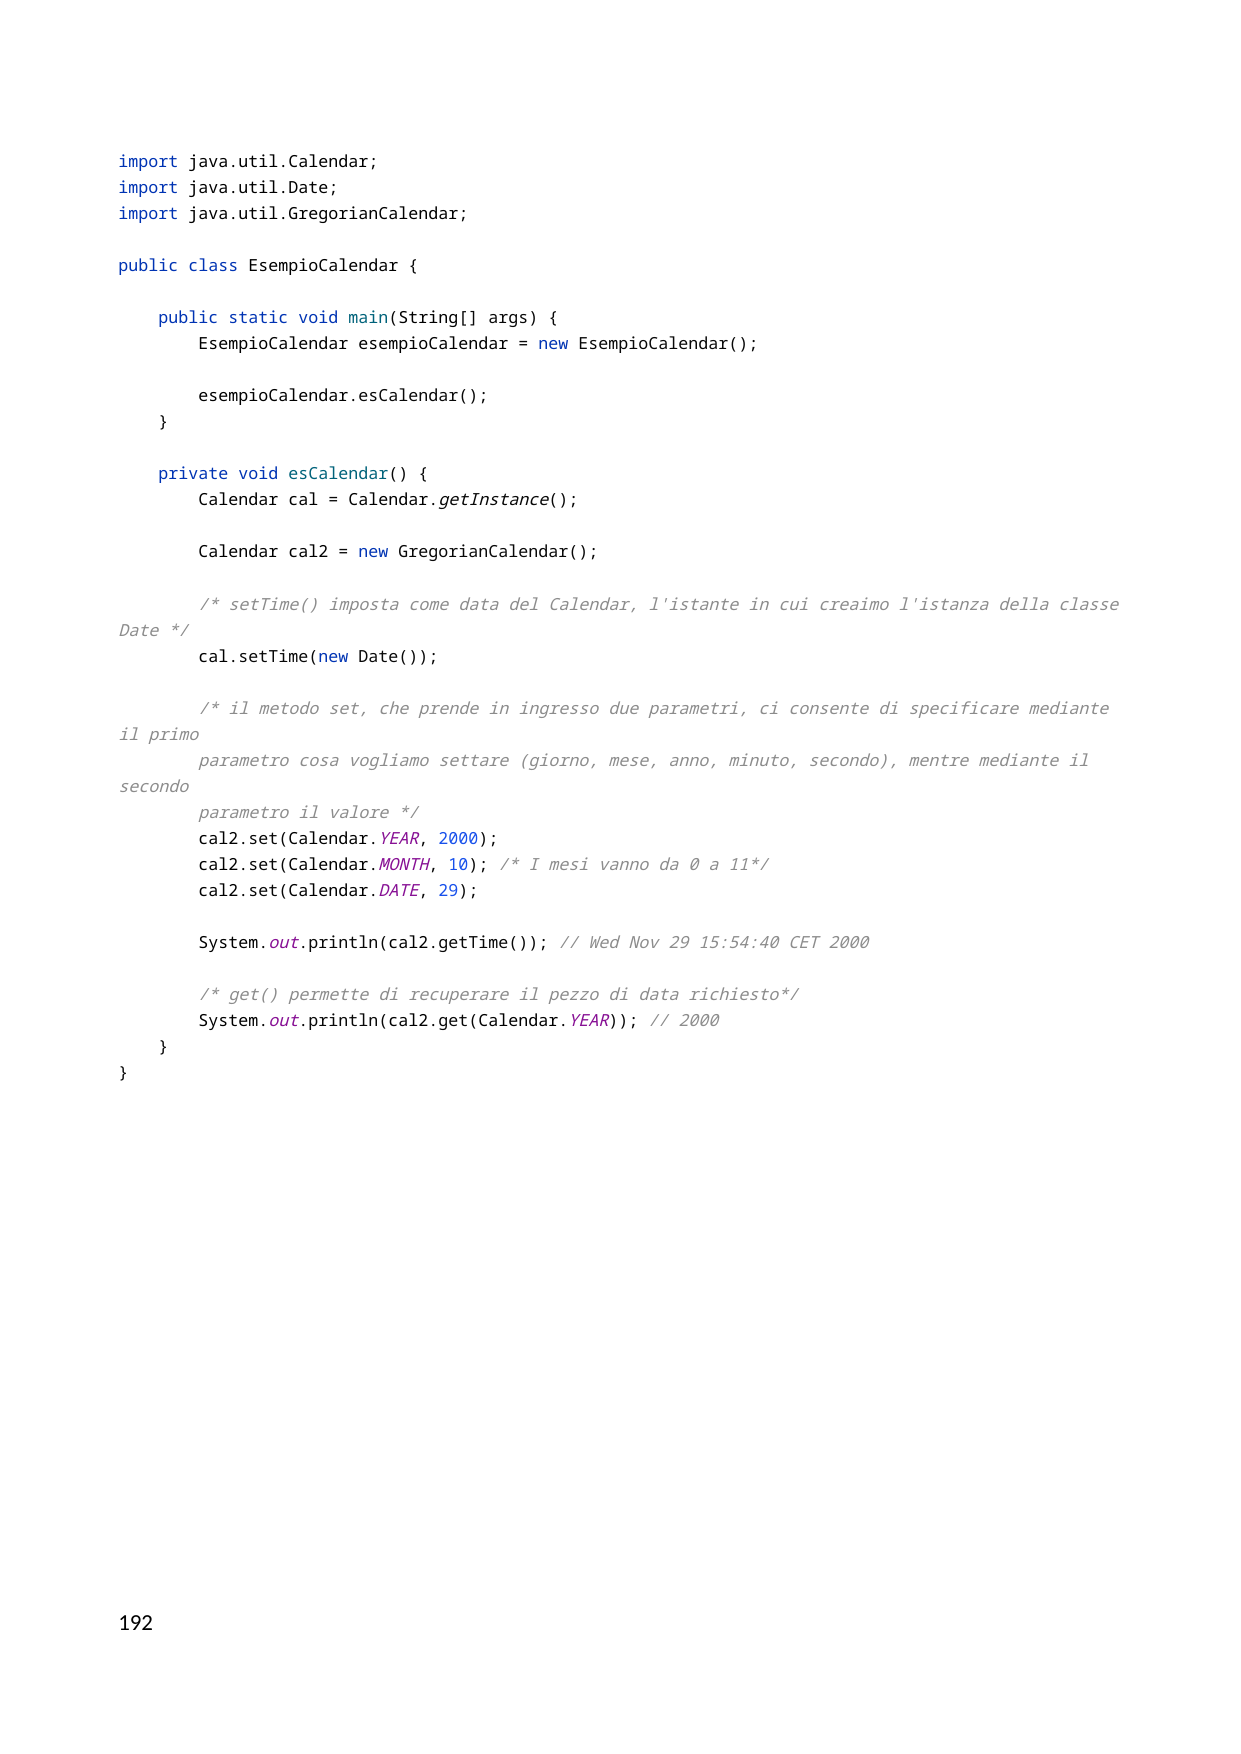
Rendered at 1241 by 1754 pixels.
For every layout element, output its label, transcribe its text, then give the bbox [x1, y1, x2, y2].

text import java.util.Calendar; import java.util.Date; import java.util.GregorianCalendar; public class EsempioCalendar { public static void main(String[] args) { EsempioCalendar esempioCalendar = new EsempioCalendar(); esempioCalendar.esCalendar(); } private void esCalendar() { Calendar cal = Calendar.getInstance(); Calendar cal2 = new GregorianCalendar(); /* setTime() imposta come data del Calendar, l'istante in cui creaimo l'istanza della classe Date */ cal.setTime(new Date()); /* il metodo set, che prende in ingresso due parametri, ci consente di specificare mediante il primo parametro cosa vogliamo settare (giorno, mese, anno, minuto, secondo), mentre mediante il secondo parametro il valore */ cal2.set(Calendar.YEAR, 2000); cal2.set(Calendar.MONTH, 10); /* I mesi vanno da 0 a 11*/ cal2.set(Calendar.DATE, 29); System.out.println(cal2.getTime()); // Wed Nov 29 15:54:40 CET 2000 /* get() permette di recuperare il pezzo di data richiesto*/ System.out.println(cal2.get(Calendar.YEAR)); // 2000 } } [118, 118, 1122, 1116]
